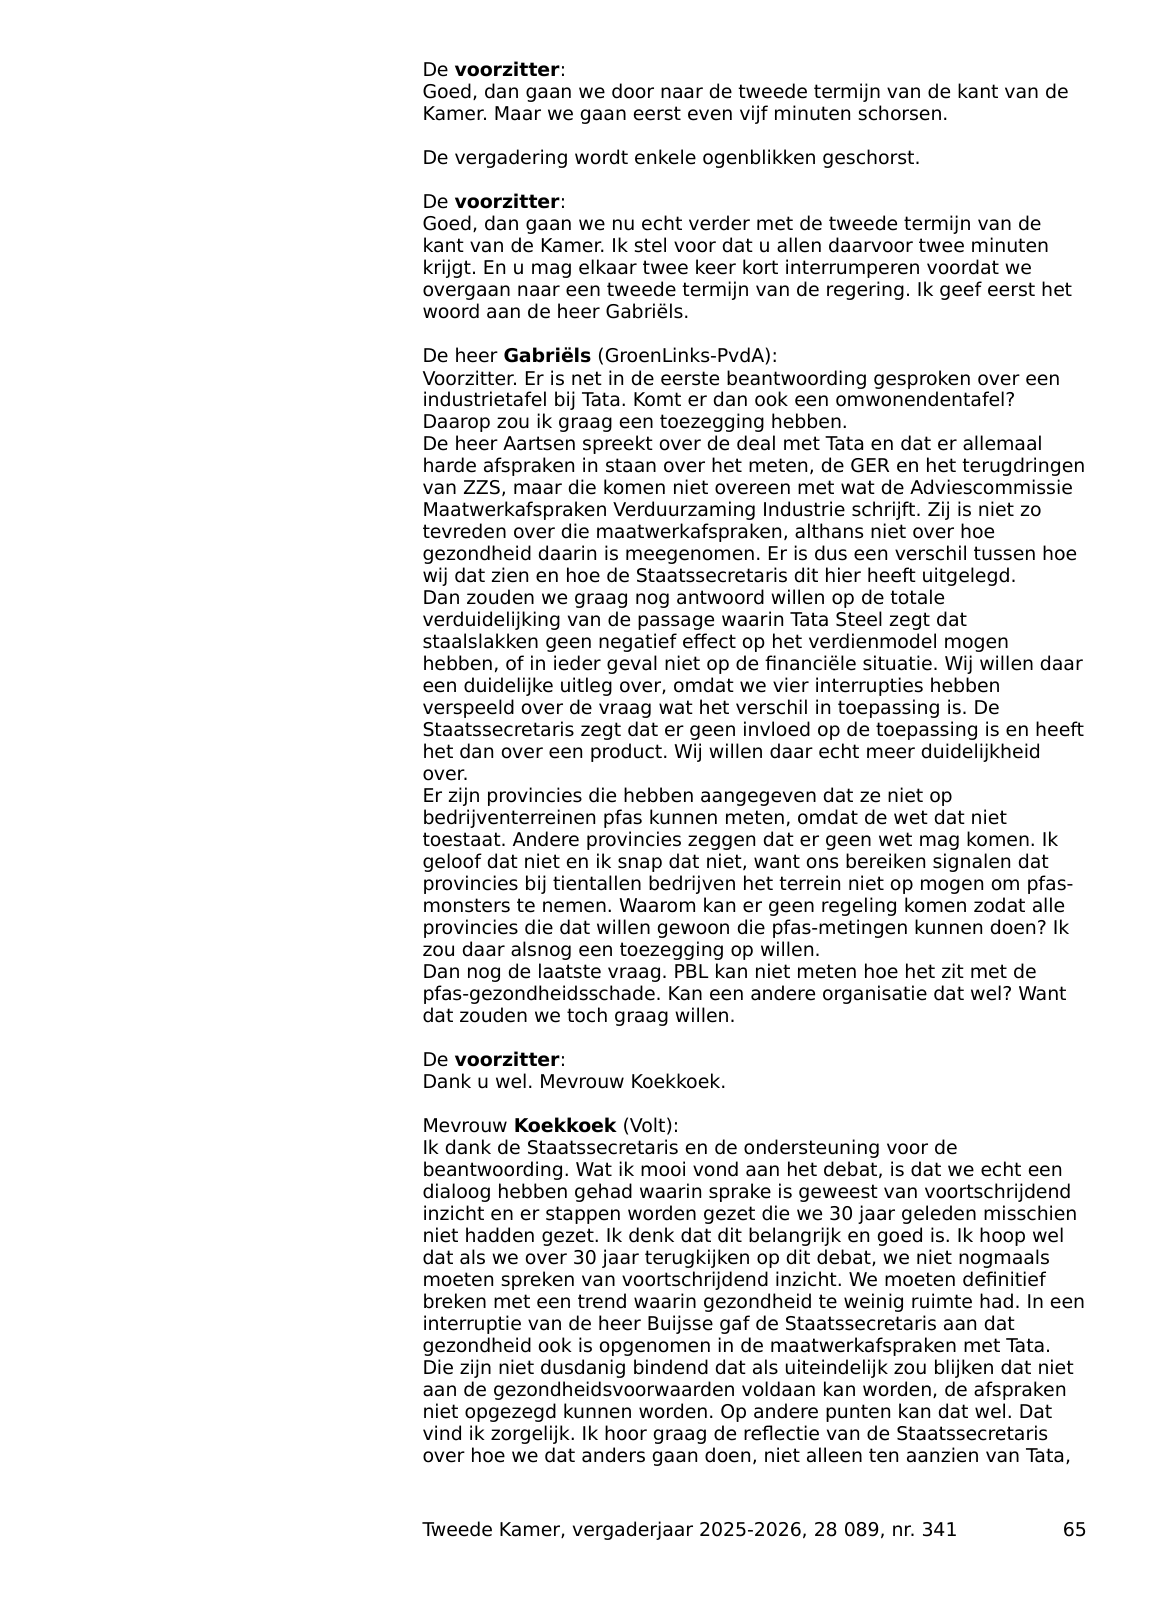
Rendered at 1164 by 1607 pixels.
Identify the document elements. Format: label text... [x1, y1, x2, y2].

text De vergadering wordt enkele ogenblikken geschorst. [422, 147, 1087, 169]
text Goed, dan gaan we nu echt verder met de tweede termijn van de kant van de Kamer. Ik stel voor dat u allen daarvoor twee minuten krijgt. En u mag elkaar twee keer kort interrumperen voordat we overgaan naar een tweede termijn van de regering. Ik geef eerst het woord aan de heer Gabriëls. [422, 213, 1087, 323]
text De voorzitter: [422, 59, 1087, 81]
text Ik dank de Staatssecretaris en de ondersteuning voor de beantwoording. Wat ik mooi vond aan het debat, is dat we echt een dialoog hebben gehad waarin sprake is geweest van voortschrijdend inzicht en er stappen worden gezet die we 30 jaar geleden misschien niet hadden gezet. Ik denk dat dit belangrijk en goed is. Ik hoop wel dat als we over 30 jaar terugkijken op dit debat, we niet nogmaals moeten spreken van voortschrijdend inzicht. We moeten definitief breken met een trend waarin gezondheid te weinig ruimte had. In een interruptie van de heer Buijsse gaf de Staatssecretaris aan dat gezondheid ook is opgenomen in de maatwerkafspraken met Tata. Die zijn niet dusdanig bindend dat als uiteindelijk zou blijken dat niet aan de gezondheidsvoorwaarden voldaan kan worden, de afspraken niet opgezegd kunnen worden. Op andere punten kan dat wel. Dat vind ik zorgelijk. Ik hoor graag de reflectie van de Staatssecretaris over hoe we dat anders gaan doen, niet alleen ten aanzien van Tata, [422, 1137, 1087, 1467]
text Dan nog de laatste vraag. PBL kan niet meten hoe het zit met de pfas-gezondheidsschade. Kan een andere organisatie dat wel? Want dat zouden we toch graag willen. [422, 961, 1087, 1027]
text Voorzitter. Er is net in de eerste beantwoording gesproken over een industrietafel bij Tata. Komt er dan ook een omwonendentafel? Daarop zou ik graag een toezegging hebben. [422, 367, 1087, 433]
text Mevrouw Koekkoek (Volt): [422, 1115, 1087, 1137]
text Er zijn provincies die hebben aangegeven dat ze niet op bedrijventerreinen pfas kunnen meten, omdat de wet dat niet toestaat. Andere provincies zeggen dat er geen wet mag komen. Ik geloof dat niet en ik snap dat niet, want ons bereiken signalen dat provincies bij tientallen bedrijven het terrein niet op mogen om pfas-monsters te nemen. Waarom kan er geen regeling komen zodat alle provincies die dat willen gewoon die pfas-metingen kunnen doen? Ik zou daar alsnog een toezegging op willen. [422, 785, 1087, 961]
text De heer Aartsen spreekt over de deal met Tata en dat er allemaal harde afspraken in staan over het meten, de GER en het terugdringen van ZZS, maar die komen niet overeen met wat de Adviescommissie Maatwerkafspraken Verduurzaming Industrie schrijft. Zij is niet zo tevreden over die maatwerkafspraken, althans niet over hoe gezondheid daarin is meegenomen. Er is dus een verschil tussen hoe wij dat zien en hoe de Staatssecretaris dit hier heeft uitgelegd. [422, 433, 1087, 587]
text Goed, dan gaan we door naar de tweede termijn van de kant van de Kamer. Maar we gaan eerst even vijf minuten schorsen. [422, 81, 1087, 125]
text Dan zouden we graag nog antwoord willen op de totale verduidelijking van de passage waarin Tata Steel zegt dat staalslakken geen negatief effect op het verdienmodel mogen hebben, of in ieder geval niet op de financiële situatie. Wij willen daar een duidelijke uitleg over, omdat we vier interrupties hebben verspeeld over de vraag wat het verschil in toepassing is. De Staatssecretaris zegt dat er geen invloed op de toepassing is en heeft het dan over een product. Wij willen daar echt meer duidelijkheid over. [422, 587, 1087, 785]
text De heer Gabriëls (GroenLinks-PvdA): [422, 345, 1087, 367]
text De voorzitter: [422, 191, 1087, 213]
text Dank u wel. Mevrouw Koekkoek. [422, 1071, 1087, 1093]
text De voorzitter: [422, 1049, 1087, 1071]
